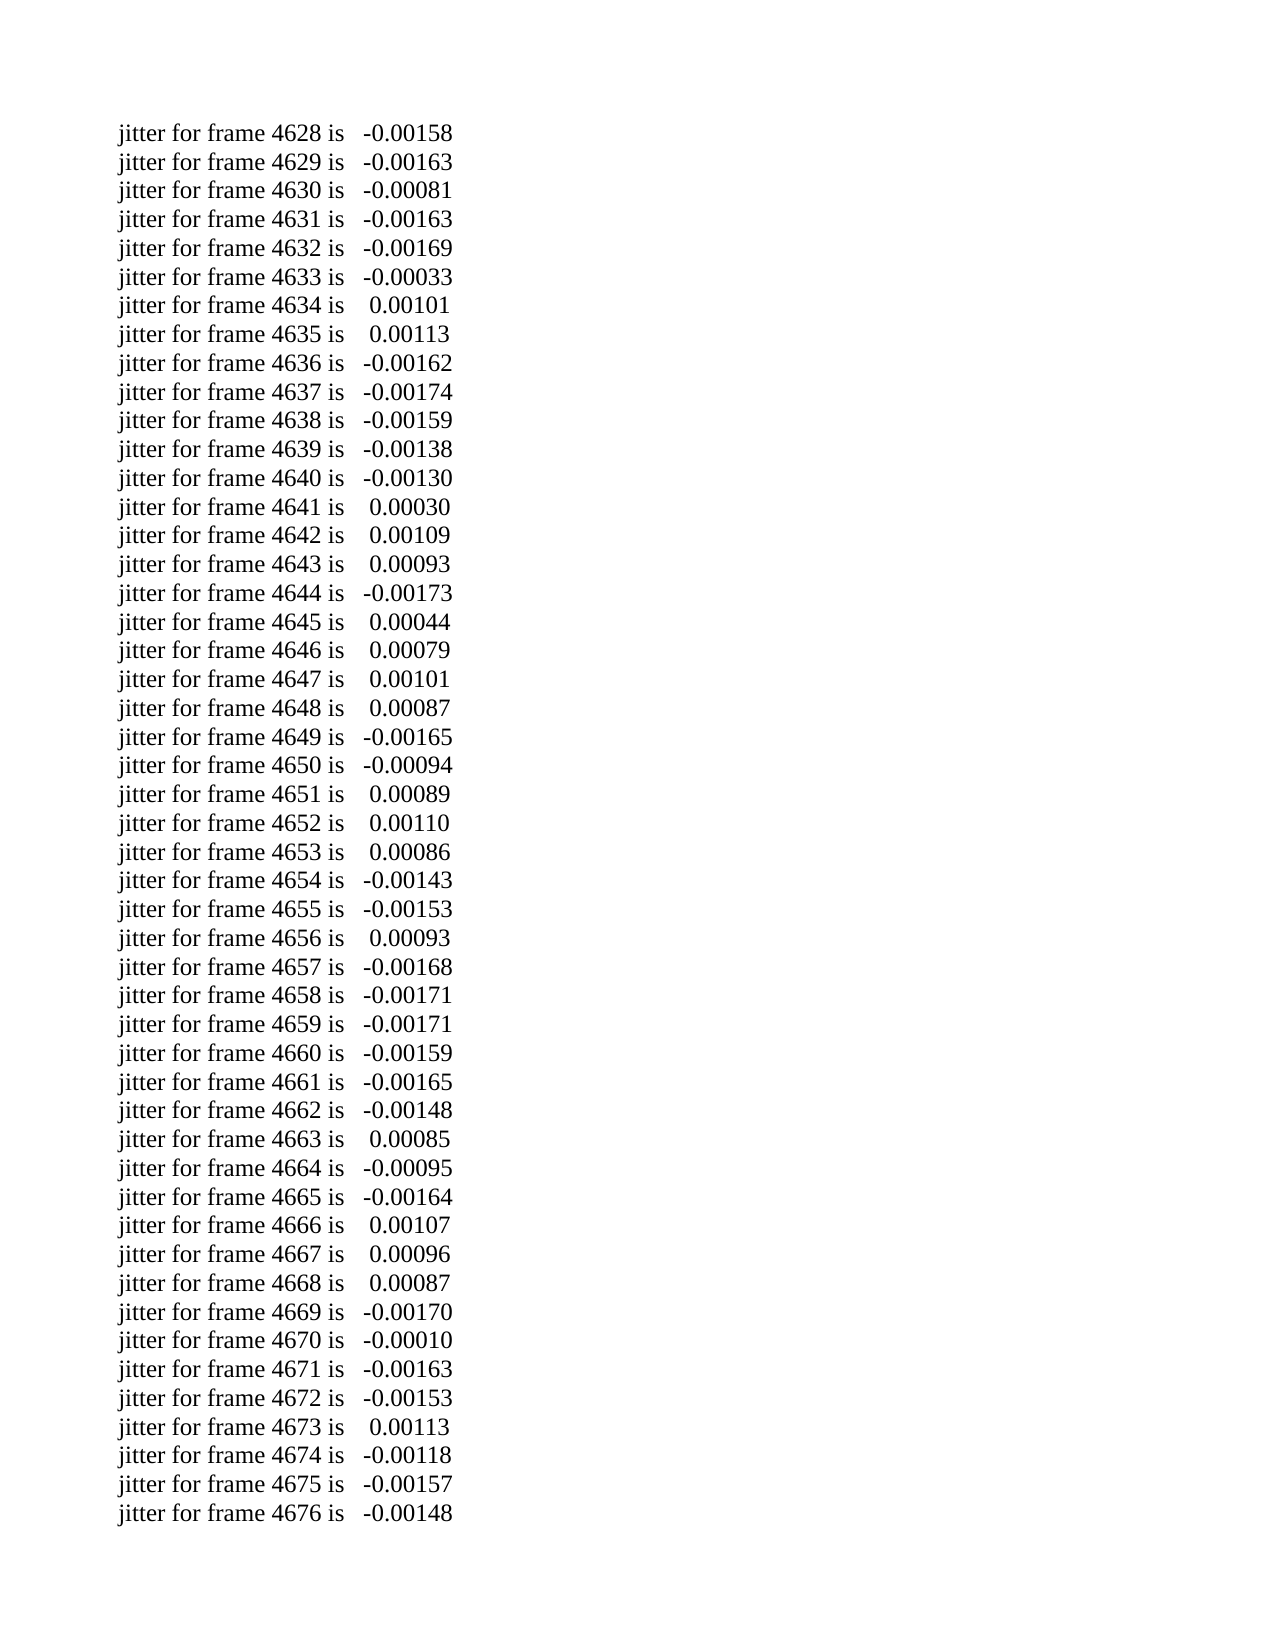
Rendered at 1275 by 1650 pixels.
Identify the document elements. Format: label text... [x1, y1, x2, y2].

text jitter for frame 4658 is -0.00171 [118, 981, 1157, 1009]
text jitter for frame 4635 is 0.00113 [118, 319, 1157, 348]
text jitter for frame 4630 is -0.00081 [118, 176, 1157, 204]
text jitter for frame 4641 is 0.00030 [118, 492, 1157, 521]
text jitter for frame 4654 is -0.00143 [118, 866, 1157, 894]
text jitter for frame 4648 is 0.00087 [118, 693, 1157, 722]
text jitter for frame 4652 is 0.00110 [118, 808, 1157, 837]
text jitter for frame 4664 is -0.00095 [118, 1153, 1157, 1182]
text jitter for frame 4645 is 0.00044 [118, 607, 1157, 636]
text jitter for frame 4674 is -0.00118 [118, 1441, 1157, 1469]
text jitter for frame 4640 is -0.00130 [118, 463, 1157, 492]
text jitter for frame 4628 is -0.00158 [118, 118, 1157, 147]
text jitter for frame 4629 is -0.00163 [118, 147, 1157, 176]
text jitter for frame 4663 is 0.00085 [118, 1124, 1157, 1153]
text jitter for frame 4665 is -0.00164 [118, 1182, 1157, 1211]
text jitter for frame 4634 is 0.00101 [118, 291, 1157, 319]
text jitter for frame 4659 is -0.00171 [118, 1009, 1157, 1038]
text jitter for frame 4638 is -0.00159 [118, 406, 1157, 434]
text jitter for frame 4672 is -0.00153 [118, 1383, 1157, 1412]
text jitter for frame 4667 is 0.00096 [118, 1239, 1157, 1268]
text jitter for frame 4633 is -0.00033 [118, 262, 1157, 291]
text jitter for frame 4669 is -0.00170 [118, 1297, 1157, 1326]
text jitter for frame 4661 is -0.00165 [118, 1067, 1157, 1096]
text jitter for frame 4675 is -0.00157 [118, 1469, 1157, 1498]
text jitter for frame 4653 is 0.00086 [118, 837, 1157, 866]
text jitter for frame 4668 is 0.00087 [118, 1268, 1157, 1297]
text jitter for frame 4649 is -0.00165 [118, 722, 1157, 751]
text jitter for frame 4639 is -0.00138 [118, 434, 1157, 463]
text jitter for frame 4647 is 0.00101 [118, 664, 1157, 693]
text jitter for frame 4655 is -0.00153 [118, 894, 1157, 923]
text jitter for frame 4657 is -0.00168 [118, 952, 1157, 981]
text jitter for frame 4671 is -0.00163 [118, 1354, 1157, 1383]
text jitter for frame 4644 is -0.00173 [118, 578, 1157, 607]
text jitter for frame 4656 is 0.00093 [118, 923, 1157, 952]
text jitter for frame 4670 is -0.00010 [118, 1326, 1157, 1354]
text jitter for frame 4673 is 0.00113 [118, 1412, 1157, 1441]
text jitter for frame 4642 is 0.00109 [118, 521, 1157, 549]
text jitter for frame 4650 is -0.00094 [118, 751, 1157, 779]
text jitter for frame 4631 is -0.00163 [118, 204, 1157, 233]
text jitter for frame 4643 is 0.00093 [118, 549, 1157, 578]
text jitter for frame 4636 is -0.00162 [118, 348, 1157, 377]
text jitter for frame 4646 is 0.00079 [118, 636, 1157, 664]
text jitter for frame 4651 is 0.00089 [118, 779, 1157, 808]
text jitter for frame 4662 is -0.00148 [118, 1096, 1157, 1124]
text jitter for frame 4637 is -0.00174 [118, 377, 1157, 406]
text jitter for frame 4676 is -0.00148 [118, 1498, 1157, 1527]
text jitter for frame 4666 is 0.00107 [118, 1211, 1157, 1239]
text jitter for frame 4632 is -0.00169 [118, 233, 1157, 262]
text jitter for frame 4660 is -0.00159 [118, 1038, 1157, 1067]
